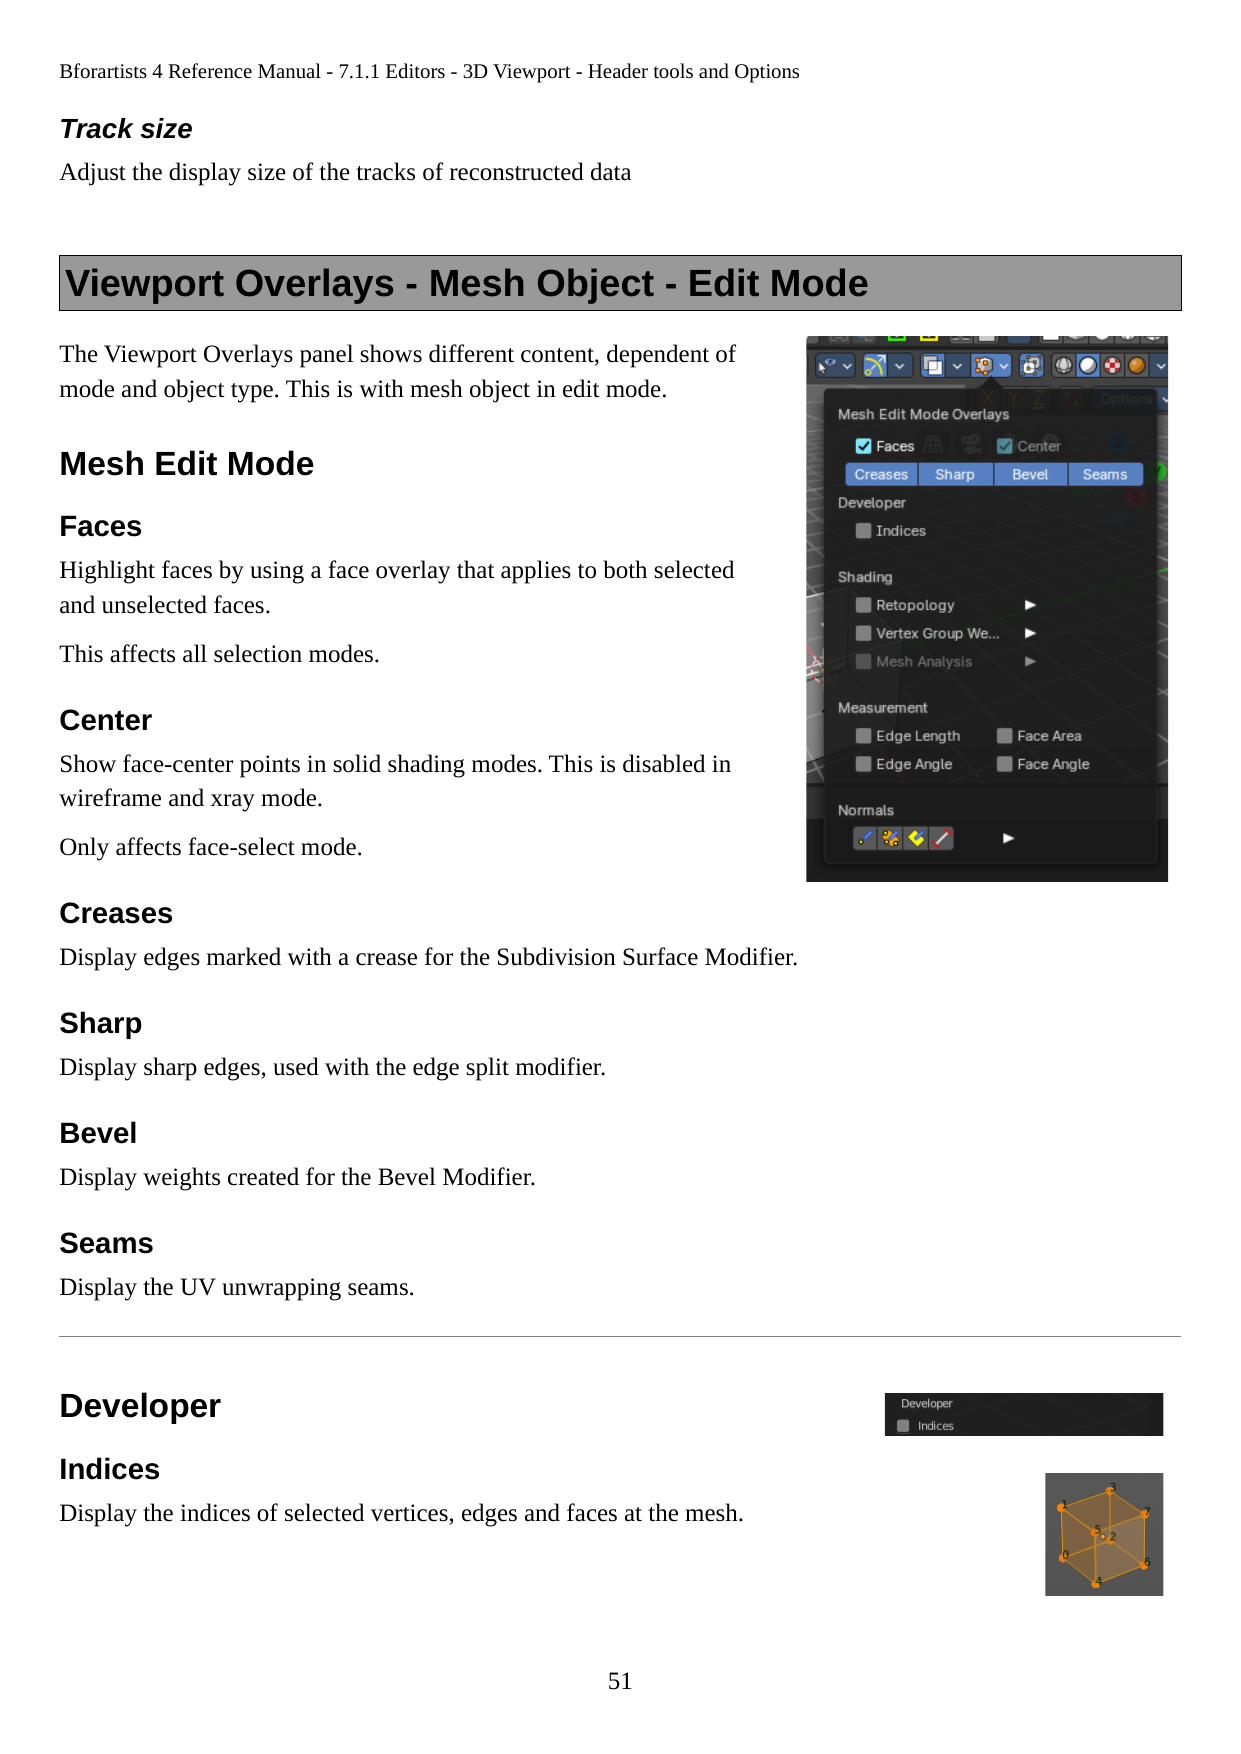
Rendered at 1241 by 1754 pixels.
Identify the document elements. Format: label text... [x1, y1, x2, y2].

subtitle [1169, 443, 1181, 482]
text Display weights created for the Bevel Modifier. [59, 1162, 1181, 1191]
picture [1045, 1473, 1164, 1596]
text Only affects face-select mode. [59, 832, 806, 861]
subtitle [1169, 509, 1181, 543]
text Highlight faces by using a face overlay that applies to both selected and unselected faces. [59, 556, 806, 619]
text Display the indices of selected vertices, edges and faces at the mesh. [59, 1498, 1045, 1527]
subtitle Sharp [59, 1006, 1181, 1040]
picture [806, 336, 1169, 882]
subtitle Indices [59, 1452, 1181, 1486]
subtitle Faces [59, 509, 806, 543]
text Display the UV unwrapping seams. [59, 1272, 1181, 1301]
subtitle Seams [59, 1226, 1181, 1259]
subtitle [1169, 703, 1181, 736]
table_header Viewport Overlays - Mesh Object - Edit Mode [60, 256, 1181, 310]
subtitle Bevel [59, 1116, 1181, 1150]
text Display edges marked with a crease for the Subdivision Surface Modifier. [59, 942, 1181, 971]
text Show face-center points in solid shading modes. This is disabled in wireframe and xray mode. [59, 749, 806, 812]
subtitle Creases [59, 896, 1181, 930]
subtitle Center [59, 703, 806, 736]
subtitle Mesh Edit Mode [59, 443, 806, 482]
text This affects all selection modes. [59, 639, 806, 668]
text Adjust the display size of the tracks of reconstructed data [59, 157, 1181, 186]
subtitle Track size [59, 113, 1181, 144]
subtitle Developer [59, 1386, 1181, 1425]
text Display sharp edges, used with the edge split modifier. [59, 1052, 1181, 1081]
text The Viewport Overlays panel shows different content, dependent of mode and object type. This is with mesh object in edit mode. [59, 339, 806, 402]
